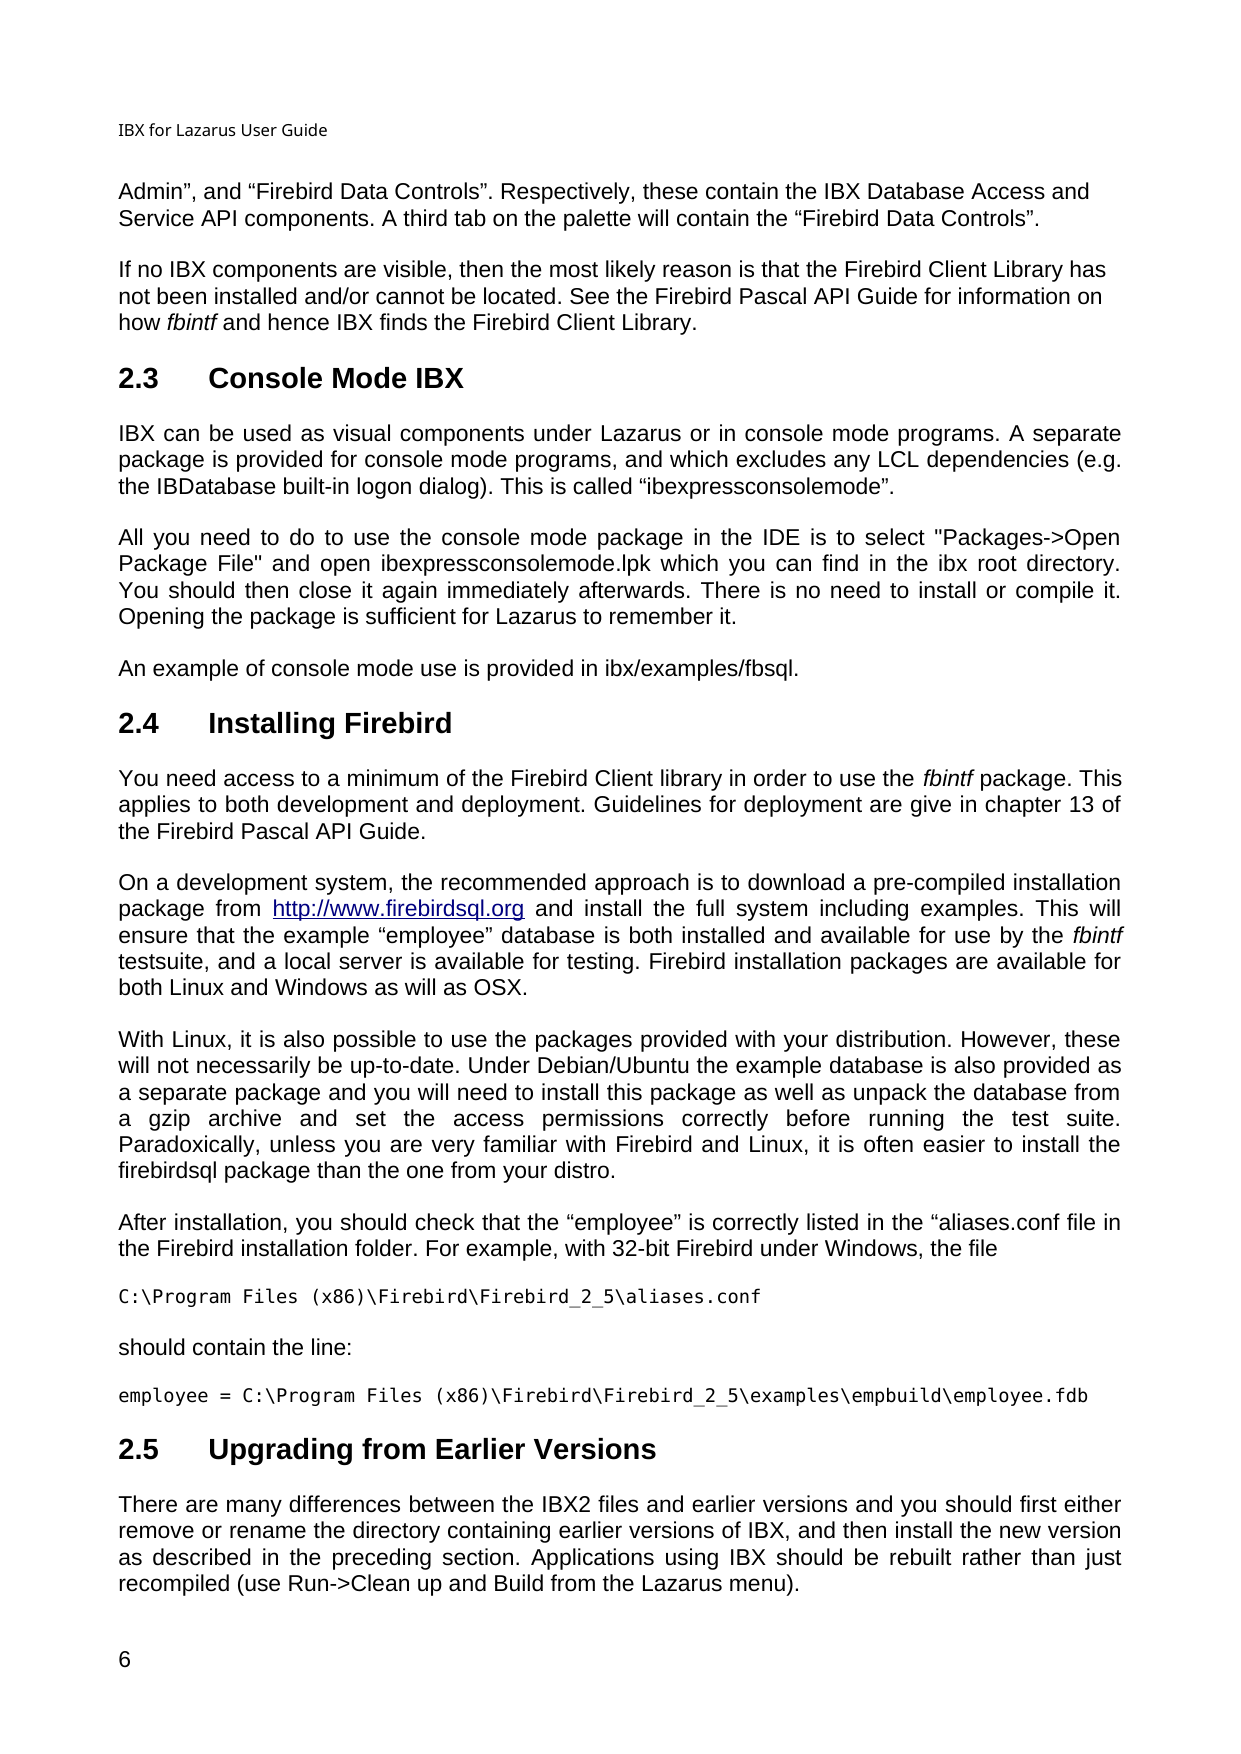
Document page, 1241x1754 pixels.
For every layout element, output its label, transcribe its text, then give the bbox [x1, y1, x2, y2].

text C:\Program Files (x86)\Firebird\Firebird_2_5\aliases.conf [118, 1287, 1122, 1308]
text After installation, you should check that the “employee” is correctly listed in the “aliases.conf file in the Firebird installation folder. For example, with 32-bit Firebird under Windows, the file [118, 1209, 1122, 1262]
text IBX can be used as visual components under Lazarus or in console mode programs. A separate package is provided for console mode programs, and which excludes any LCL dependencies (e.g. the IBDatabase built-in logon dialog). This is called “ibexpressconsolemode”. [118, 420, 1122, 499]
text You need access to a minimum of the Firebird Client library in order to use the fbintf package. This applies to both development and deployment. Guidelines for deployment are give in chapter 13 of the Firebird Pascal API Guide. [118, 765, 1122, 844]
subtitle Upgrading from Earlier Versions [118, 1432, 1122, 1465]
text Admin”, and “Firebird Data Controls”. Respectively, these contain the IBX Database Access and Service API components. A third tab on the palette will contain the “Firebird Data Controls”. [118, 178, 1122, 231]
text An example of console mode use is provided in ibx/examples/fbsql. [118, 654, 1122, 681]
subtitle Console Mode IBX [118, 361, 1122, 394]
text All you need to do to use the console mode package in the IDE is to select "Packages->Open Package File" and open ibexpressconsolemode.lpk which you can find in the ibx root directory. You should then close it again immediately afterwards. There is no need to install or compile it. Opening the package is sufficient for Lazarus to remember it. [118, 524, 1122, 629]
text With Linux, it is also possible to use the packages provided with your distribution. However, these will not necessarily be up-to-date. Under Debian/Ubuntu the example database is also provided as a separate package and you will need to install this package as well as unpack the database from a gzip archive and set the access permissions correctly before running the test suite. Paradoxically, unless you are very familiar with Firebird and Linux, it is often easier to install the firebirdsql package than the one from your distro. [118, 1026, 1122, 1184]
text employee = C:\Program Files (x86)\Firebird\Firebird_2_5\examples\empbuild\employee.fdb [118, 1385, 1122, 1407]
text should contain the line: [118, 1333, 1122, 1360]
subtitle Installing Firebird [118, 706, 1122, 739]
text If no IBX components are visible, then the most likely reason is that the Firebird Client Library has not been installed and/or cannot be located. See the Firebird Pascal API Guide for information on how fbintf and hence IBX finds the Firebird Client Library. [118, 256, 1122, 335]
text There are many differences between the IBX2 files and earlier versions and you should first either remove or rename the directory containing earlier versions of IBX, and then install the new version as described in the preceding section. Applications using IBX should be rebuilt rather than just recompiled (use Run->Clean up and Build from the Lazarus menu). [118, 1491, 1122, 1596]
text On a development system, the recommended approach is to download a pre-compiled installation package from http://www.firebirdsql.org and install the full system including examples. This will ensure that the example “employee” database is both installed and available for use by the fbintf testsuite, and a local server is available for testing. Firebird installation packages are available for both Linux and Windows as will as OSX. [118, 869, 1122, 1001]
